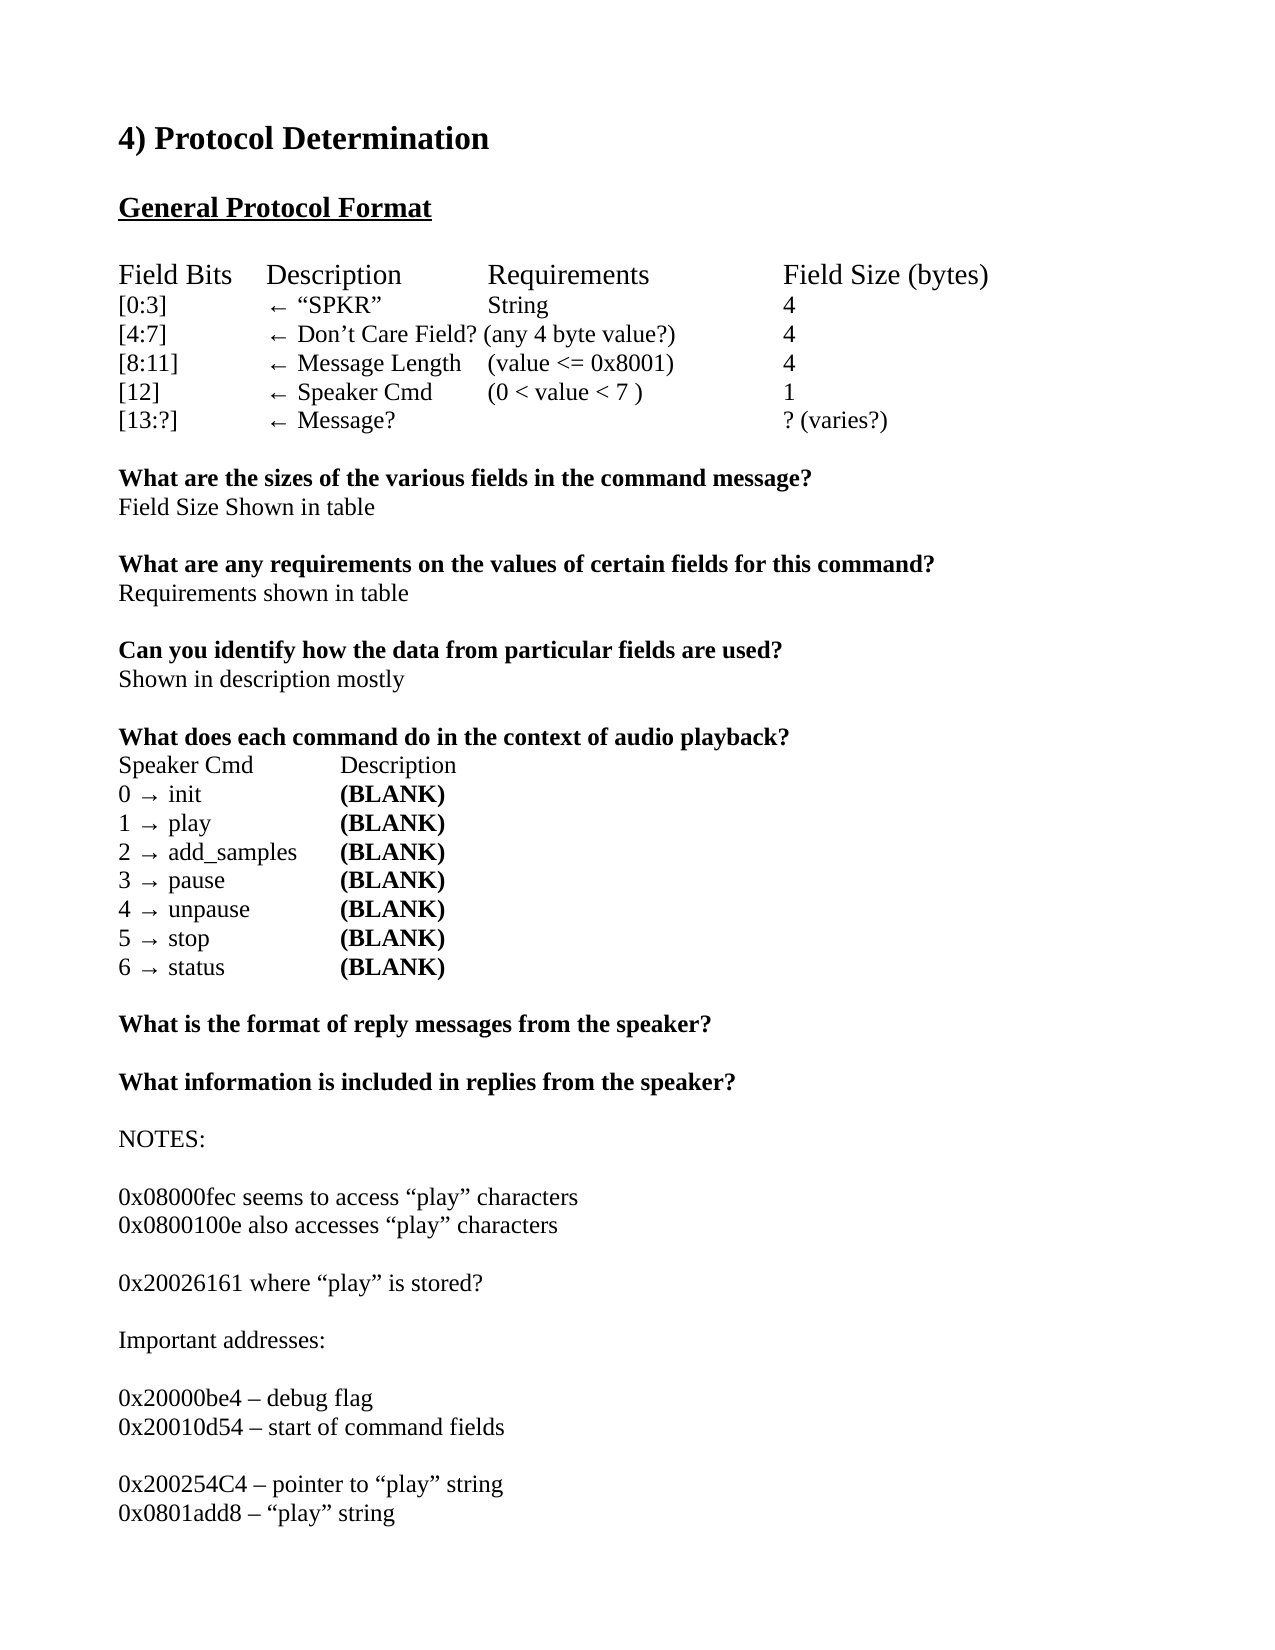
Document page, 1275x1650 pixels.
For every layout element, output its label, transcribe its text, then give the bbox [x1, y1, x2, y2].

text 0x200254C4 – pointer to “play” string [118, 1469, 1157, 1498]
text Speaker Cmd Description [118, 751, 1157, 779]
text 4) Protocol Determination [118, 118, 1157, 156]
text What are any requirements on the values of certain fields for this command? [118, 549, 1157, 578]
text 0x0801add8 – “play” string [118, 1498, 1157, 1527]
text 4 → unpause (BLANK) [118, 894, 1157, 923]
text 0x0800100e also accesses “play” characters [118, 1211, 1157, 1239]
text What is the format of reply messages from the speaker? [118, 1009, 1157, 1038]
text 6 → status (BLANK) [118, 952, 1157, 981]
text What information is included in replies from the speaker? [118, 1067, 1157, 1096]
text 2 → add_samples (BLANK) [118, 837, 1157, 866]
text What are the sizes of the various fields in the command message? [118, 463, 1157, 492]
text [4:7] ← Don’t Care Field? (any 4 byte value?) 4 [118, 319, 1157, 348]
text Shown in description mostly [118, 664, 1157, 693]
text 1 → play (BLANK) [118, 808, 1157, 837]
text Requirements shown in table [118, 578, 1157, 607]
text [8:11] ← Message Length (value <= 0x8001) 4 [118, 348, 1157, 377]
text Field Size Shown in table [118, 492, 1157, 521]
text Field Bits Description Requirements Field Size (bytes) [118, 257, 1157, 291]
text [13:?] ← Message? ? (varies?) [118, 406, 1157, 434]
text Important addresses: [118, 1326, 1157, 1354]
text 3 → pause (BLANK) [118, 866, 1157, 894]
text 5 → stop (BLANK) [118, 923, 1157, 952]
text 0x08000fec seems to access “play” characters [118, 1182, 1157, 1211]
text 0x20000be4 – debug flag [118, 1383, 1157, 1412]
text General Protocol Format [118, 190, 1157, 223]
text Can you identify how the data from particular fields are used? [118, 636, 1157, 664]
text 0x20010d54 – start of command fields [118, 1412, 1157, 1441]
text [12] ← Speaker Cmd (0 < value < 7 ) 1 [118, 377, 1157, 406]
text [0:3] ← “SPKR” String 4 [118, 291, 1157, 319]
text NOTES: [118, 1124, 1157, 1153]
text What does each command do in the context of audio playback? [118, 722, 1157, 751]
text 0 → init (BLANK) [118, 779, 1157, 808]
text 0x20026161 where “play” is stored? [118, 1268, 1157, 1297]
